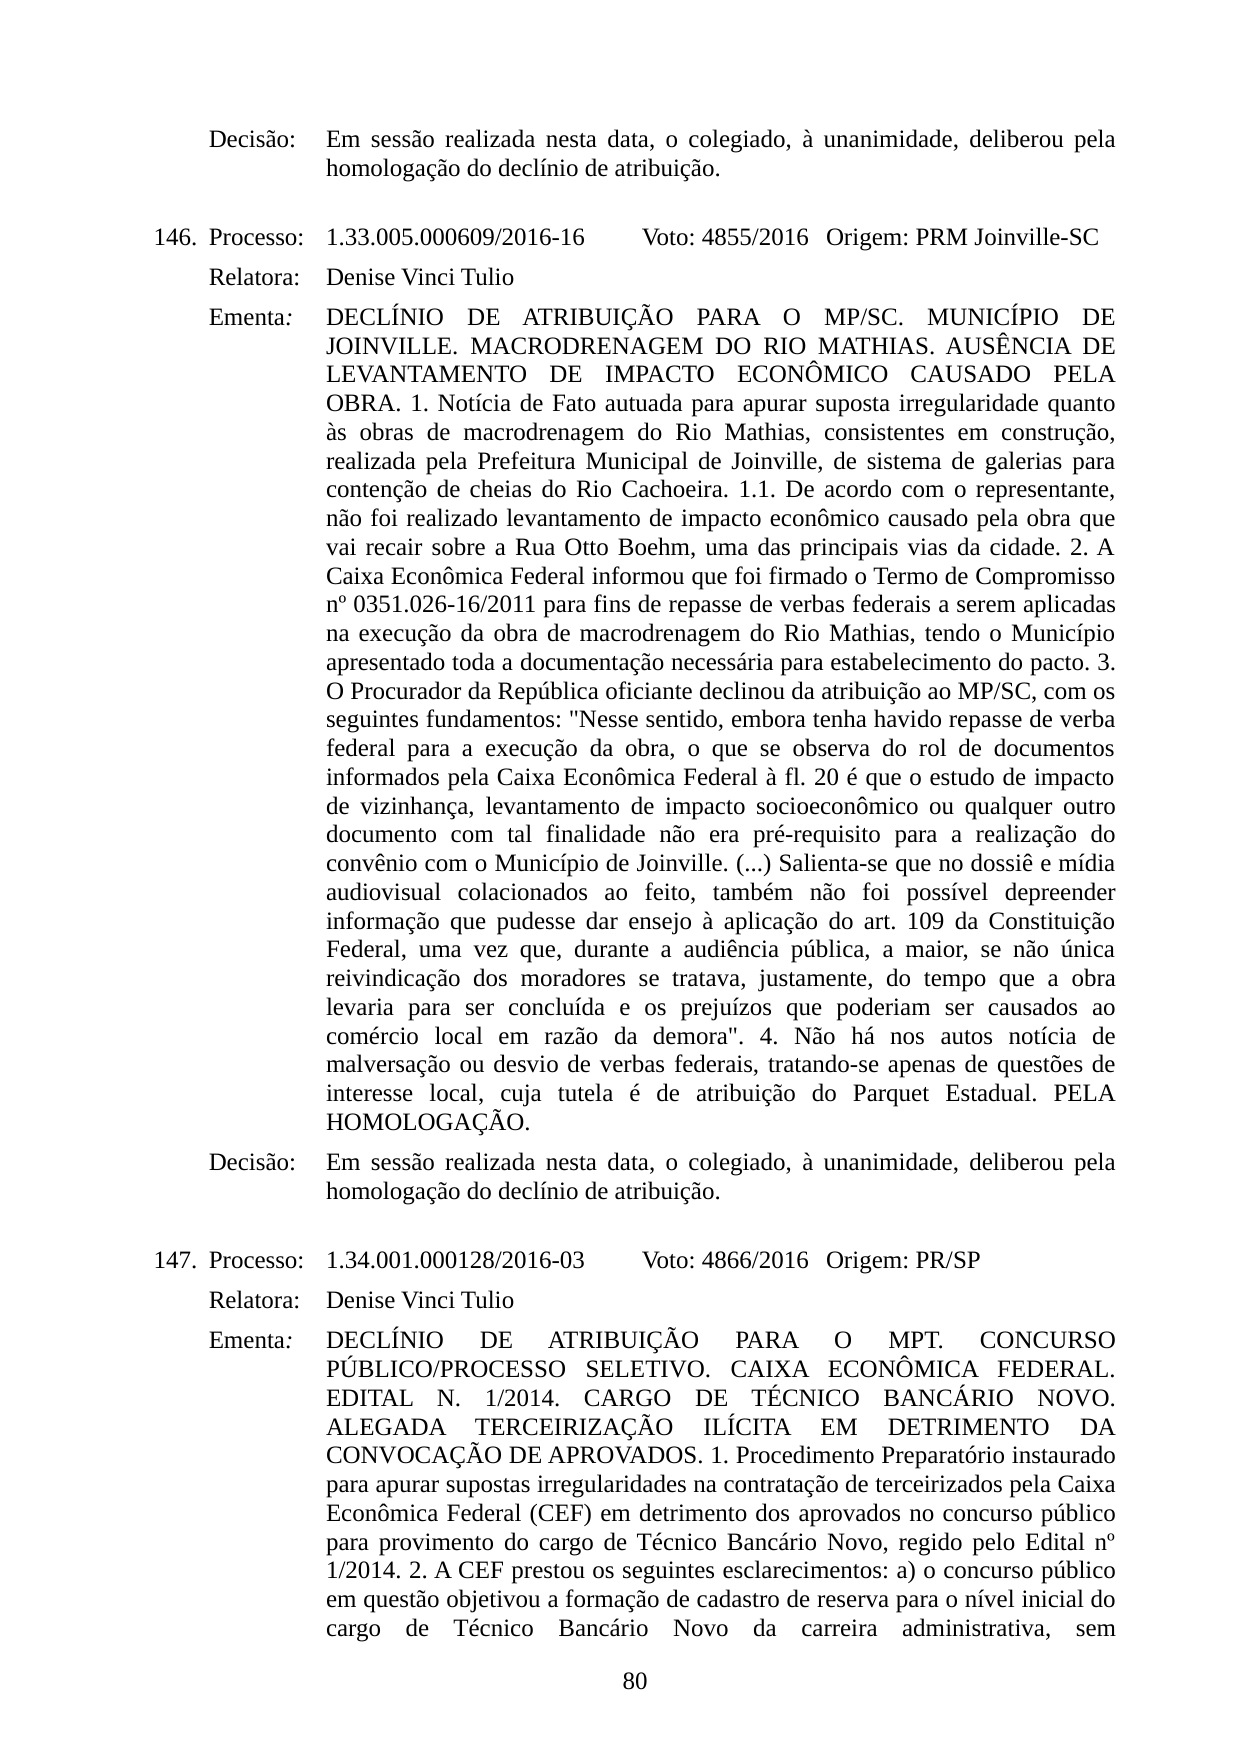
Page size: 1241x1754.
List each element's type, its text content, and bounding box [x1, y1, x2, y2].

table_cell Denise Vinci Tulio [320, 1279, 1122, 1319]
table_cell Relatora: [203, 1279, 320, 1319]
table_header 147. [148, 1239, 203, 1279]
table_cell [148, 1141, 203, 1210]
table_cell DECLÍNIO DE ATRIBUIÇÃO PARA O MPT. CONCURSO PÚBLICO/PROCESSO SELETIVO. CAIXA ECONÔMICA FEDERAL. EDITAL N. 1/2014. CARGO DE TÉCNICO BANCÁRIO NOVO. ALEGADA TERCEIRIZAÇÃO ILÍCITA EM DETRIMENTO DA CONVOCAÇÃO DE APROVADOS. 1. Procedimento Preparatório instaurado para apurar supostas irregularidades na contratação de terceirizados pela Caixa Econômica Federal (CEF) em detrimento dos aprovados no concurso público para provimento do cargo de Técnico Bancário Novo, regido pelo Edital nº 1/2014. 2. A CEF prestou os seguintes esclarecimentos: a) o concurso público em questão objetivou a formação de cadastro de reserva para o nível inicial do cargo de Técnico Bancário Novo da carreira administrativa, sem [320, 1320, 1122, 1647]
table_header Voto: 4855/2016 [636, 216, 820, 256]
table_cell Em sessão realizada nesta data, o colegiado, à unanimidade, deliberou pela homologação do declínio de atribuição. [320, 1141, 1122, 1210]
table_header Processo: [203, 1239, 320, 1279]
table_header Origem: PR/SP [820, 1239, 1122, 1279]
table_cell [148, 118, 203, 187]
table_header 1.33.005.000609/2016-16 [320, 216, 636, 256]
table_cell Ementa: [203, 1320, 320, 1647]
table_cell [148, 1279, 203, 1319]
table_cell DECLÍNIO DE ATRIBUIÇÃO PARA O MP/SC. MUNICÍPIO DE JOINVILLE. MACRODRENAGEM DO RIO MATHIAS. AUSÊNCIA DE LEVANTAMENTO DE IMPACTO ECONÔMICO CAUSADO PELA OBRA. 1. Notícia de Fato autuada para apurar suposta irregularidade quanto às obras de macrodrenagem do Rio Mathias, consistentes em construção, realizada pela Prefeitura Municipal de Joinville, de sistema de galerias para contenção de cheias do Rio Cachoeira. 1.1. De acordo com o representante, não foi realizado levantamento de impacto econômico causado pela obra que vai recair sobre a Rua Otto Boehm, uma das principais vias da cidade. 2. A Caixa Econômica Federal informou que foi firmado o Termo de Compromisso nº 0351.026-16/2011 para fins de repasse de verbas federais a serem aplicadas na execução da obra de macrodrenagem do Rio Mathias, tendo o Município apresentado toda a documentação necessária para estabelecimento do pacto. 3. O Procurador da República oficiante declinou da atribuição ao MP/SC, com os seguintes fundamentos: "Nesse sentido, embora tenha havido repasse de verba federal para a execução da obra, o que se observa do rol de documentos informados pela Caixa Econômica Federal à fl. 20 é que o estudo de impacto de vizinhança, levantamento de impacto socioeconômico ou qualquer outro documento com tal finalidade não era pré-requisito para a realização do convênio com o Município de Joinville. (...) Salienta-se que no dossiê e mídia audiovisual colacionados ao feito, também não foi possível depreender informação que pudesse dar ensejo à aplicação do art. 109 da Constituição Federal, uma vez que, durante a audiência pública, a maior, se não única reivindicação dos moradores se tratava, justamente, do tempo que a obra levaria para ser concluída e os prejuízos que poderiam ser causados ao comércio local em razão da demora". 4. Não há nos autos notícia de malversação ou desvio de verbas federais, tratando-se apenas de questões de interesse local, cuja tutela é de atribuição do Parquet Estadual. PELA HOMOLOGAÇÃO. [320, 296, 1122, 1141]
table_cell Relatora: [203, 256, 320, 296]
table_cell Decisão: [203, 118, 320, 187]
table_header 146. [148, 216, 203, 256]
table_header Voto: 4866/2016 [636, 1239, 820, 1279]
table_cell [148, 1320, 203, 1647]
table_cell Ementa: [203, 296, 320, 1141]
table_header Origem: PRM Joinville-SC [820, 216, 1122, 256]
table_cell Decisão: [203, 1141, 320, 1210]
table_cell Em sessão realizada nesta data, o colegiado, à unanimidade, deliberou pela homologação do declínio de atribuição. [320, 118, 1122, 187]
table_cell Denise Vinci Tulio [320, 256, 1122, 296]
table_cell [148, 296, 203, 1141]
table_header Processo: [203, 216, 320, 256]
table_header 1.34.001.000128/2016-03 [320, 1239, 636, 1279]
table_cell [148, 256, 203, 296]
